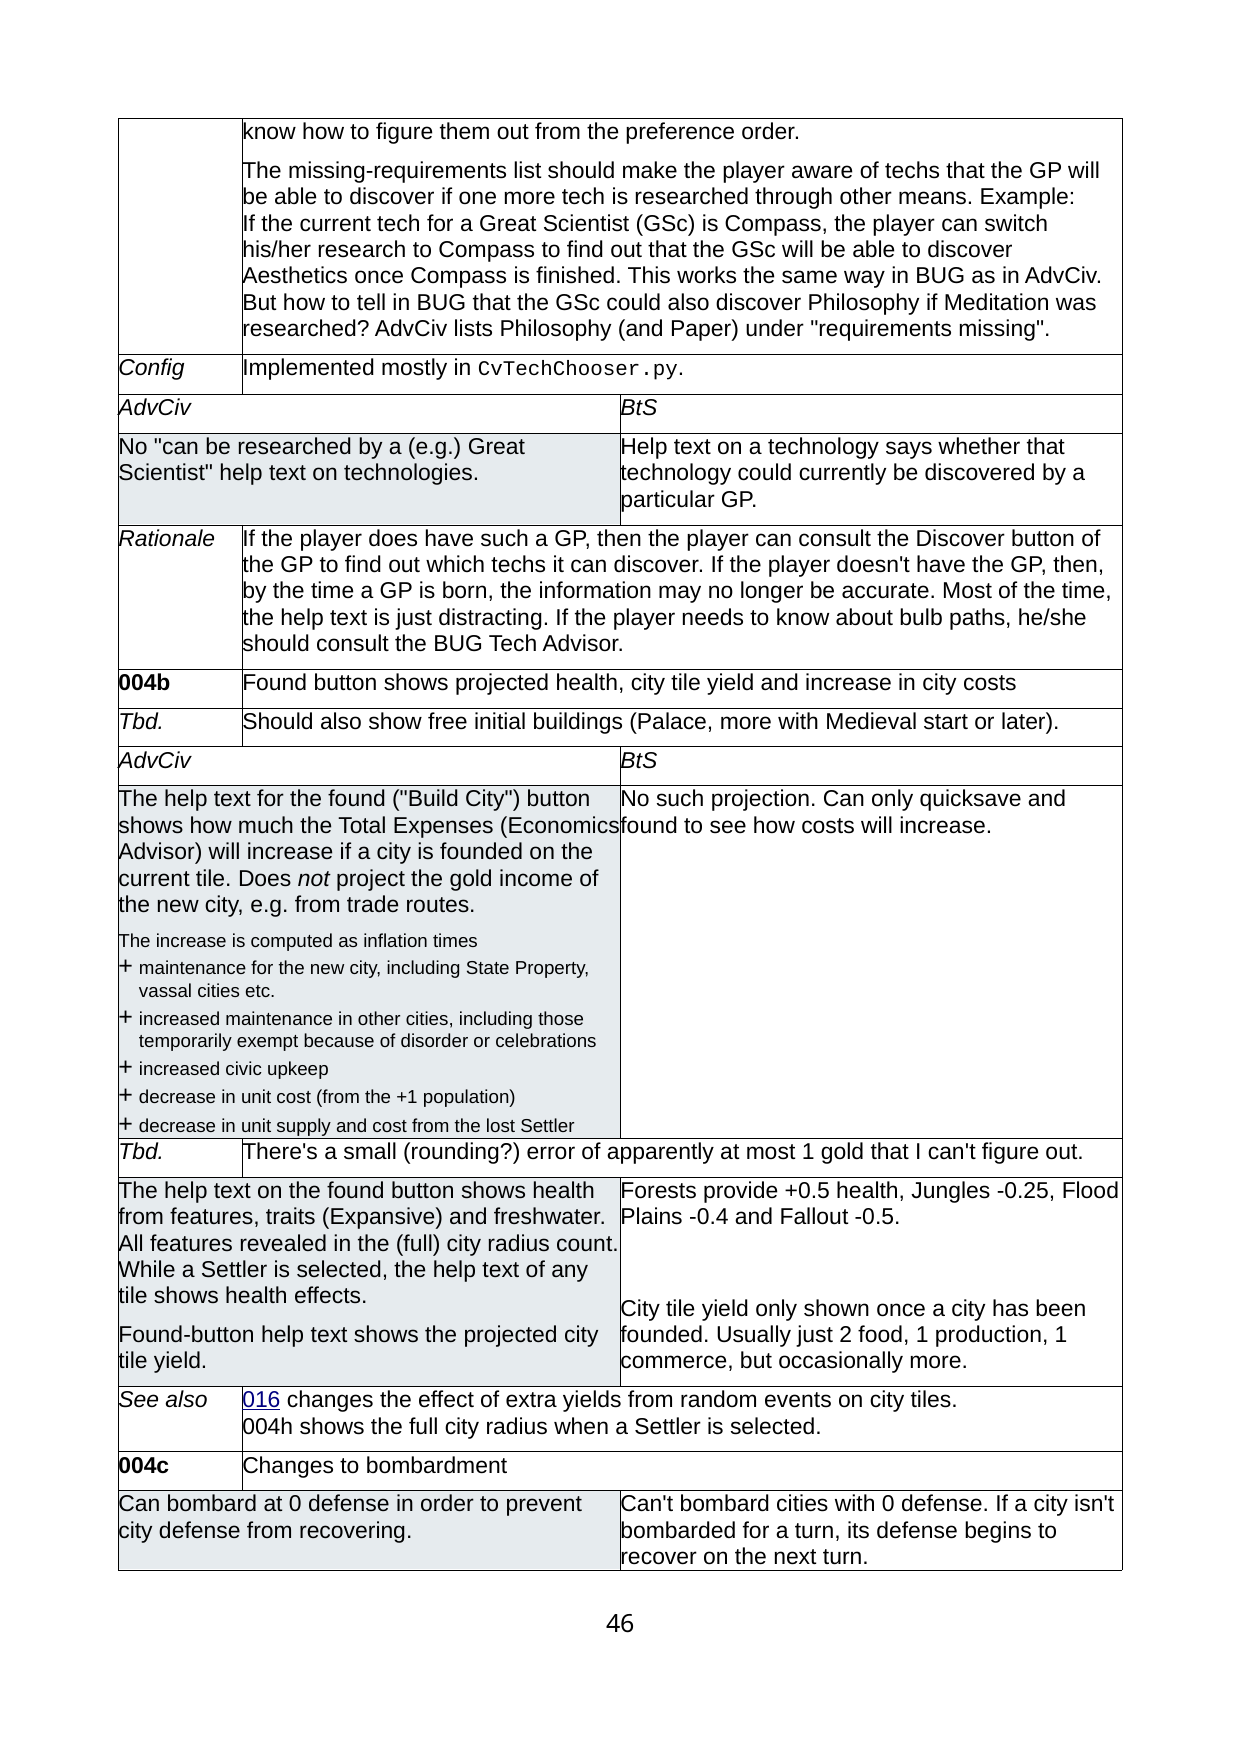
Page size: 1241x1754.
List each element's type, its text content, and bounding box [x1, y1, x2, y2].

table_cell See also [119, 1387, 242, 1451]
table_cell Implemented mostly in CvTechChooser.py. [243, 355, 1122, 394]
table_cell AdvCiv [119, 747, 620, 785]
table_cell The help text for the found ("Build City") button shows how much the Total Expenses (Economics Advisor) will increase if a city is founded on the current tile. Does not project the gold income of the new city, e.g. from trade routes. The increase is computed as inflation times maintenance for the new city, including State Property, vassal cities etc. increased maintenance in other cities, including those temporarily exempt because of disorder or celebrations increased civic upkeep decrease in unit cost (from the +1 population) decrease in unit supply and cost from the lost Settler [119, 786, 620, 1138]
table_cell 016 changes the effect of extra yields from random events on city tiles. 004h shows the full city radius when a Settler is selected. [243, 1387, 1122, 1451]
table_cell [119, 119, 242, 354]
table_cell 004c [119, 1452, 242, 1490]
table_cell The help text on the found button shows health from features, traits (Expansive) and freshwater. All features revealed in the (full) city radius count. While a Settler is selected, the help text of any tile shows health effects. Found-button help text shows the projected city tile yield. [119, 1178, 620, 1386]
table_cell AdvCiv [119, 395, 620, 433]
table_cell BtS [621, 747, 1122, 785]
table_cell Should also show free initial buildings (Palace, more with Medieval start or later). [243, 709, 1122, 746]
table_cell BtS [621, 395, 1122, 433]
table_cell No "can be researched by a (e.g.) Great Scientist" help text on technologies. [119, 434, 620, 524]
table_cell Forests provide +0.5 health, Jungles -0.25, Flood Plains -0.4 and Fallout -0.5. City tile yield only shown once a city has been founded. Usually just 2 food, 1 production, 1 commerce, but occasionally more. [621, 1178, 1122, 1386]
table_cell Can bombard at 0 defense in order to prevent city defense from recovering. [119, 1491, 620, 1569]
table_cell Tbd. [119, 1139, 242, 1177]
table_cell Changes to bombardment [243, 1452, 1122, 1490]
table_cell Found button shows projected health, city tile yield and increase in city costs [243, 670, 1122, 708]
table_cell No such projection. Can only quicksave and found to see how costs will increase. [621, 786, 1122, 1138]
table_cell Config [119, 355, 242, 394]
table_cell Help text on a technology says whether that technology could currently be discovered by a particular GP. [621, 434, 1122, 524]
table_cell Tbd. [119, 709, 242, 746]
table_cell Can't bombard cities with 0 defense. If a city isn't bombarded for a turn, its defense begins to recover on the next turn. [621, 1491, 1122, 1569]
table_cell 004b [119, 670, 242, 708]
table_cell know how to figure them out from the preference order. The missing-requirements list should make the player aware of techs that the GP will be able to discover if one more tech is researched through other means. Example: If the current tech for a Great Scientist (GSc) is Compass, the player can switch his/her research to Compass to find out that the GSc will be able to discover Aesthetics once Compass is finished. This works the same way in BUG as in AdvCiv. But how to tell in BUG that the GSc could also discover Philosophy if Meditation was researched? AdvCiv lists Philosophy (and Paper) under "requirements missing". [243, 119, 1122, 354]
table_cell There's a small (rounding?) error of apparently at most 1 gold that I can't figure out. [243, 1139, 1122, 1177]
table_cell If the player does have such a GP, then the player can consult the Discover button of the GP to find out which techs it can discover. If the player doesn't have the GP, then, by the time a GP is born, the information may no longer be accurate. Most of the time, the help text is just distracting. If the player needs to know about bulb paths, he/she should consult the BUG Tech Advisor. [243, 526, 1122, 669]
table_cell Rationale [119, 526, 242, 669]
